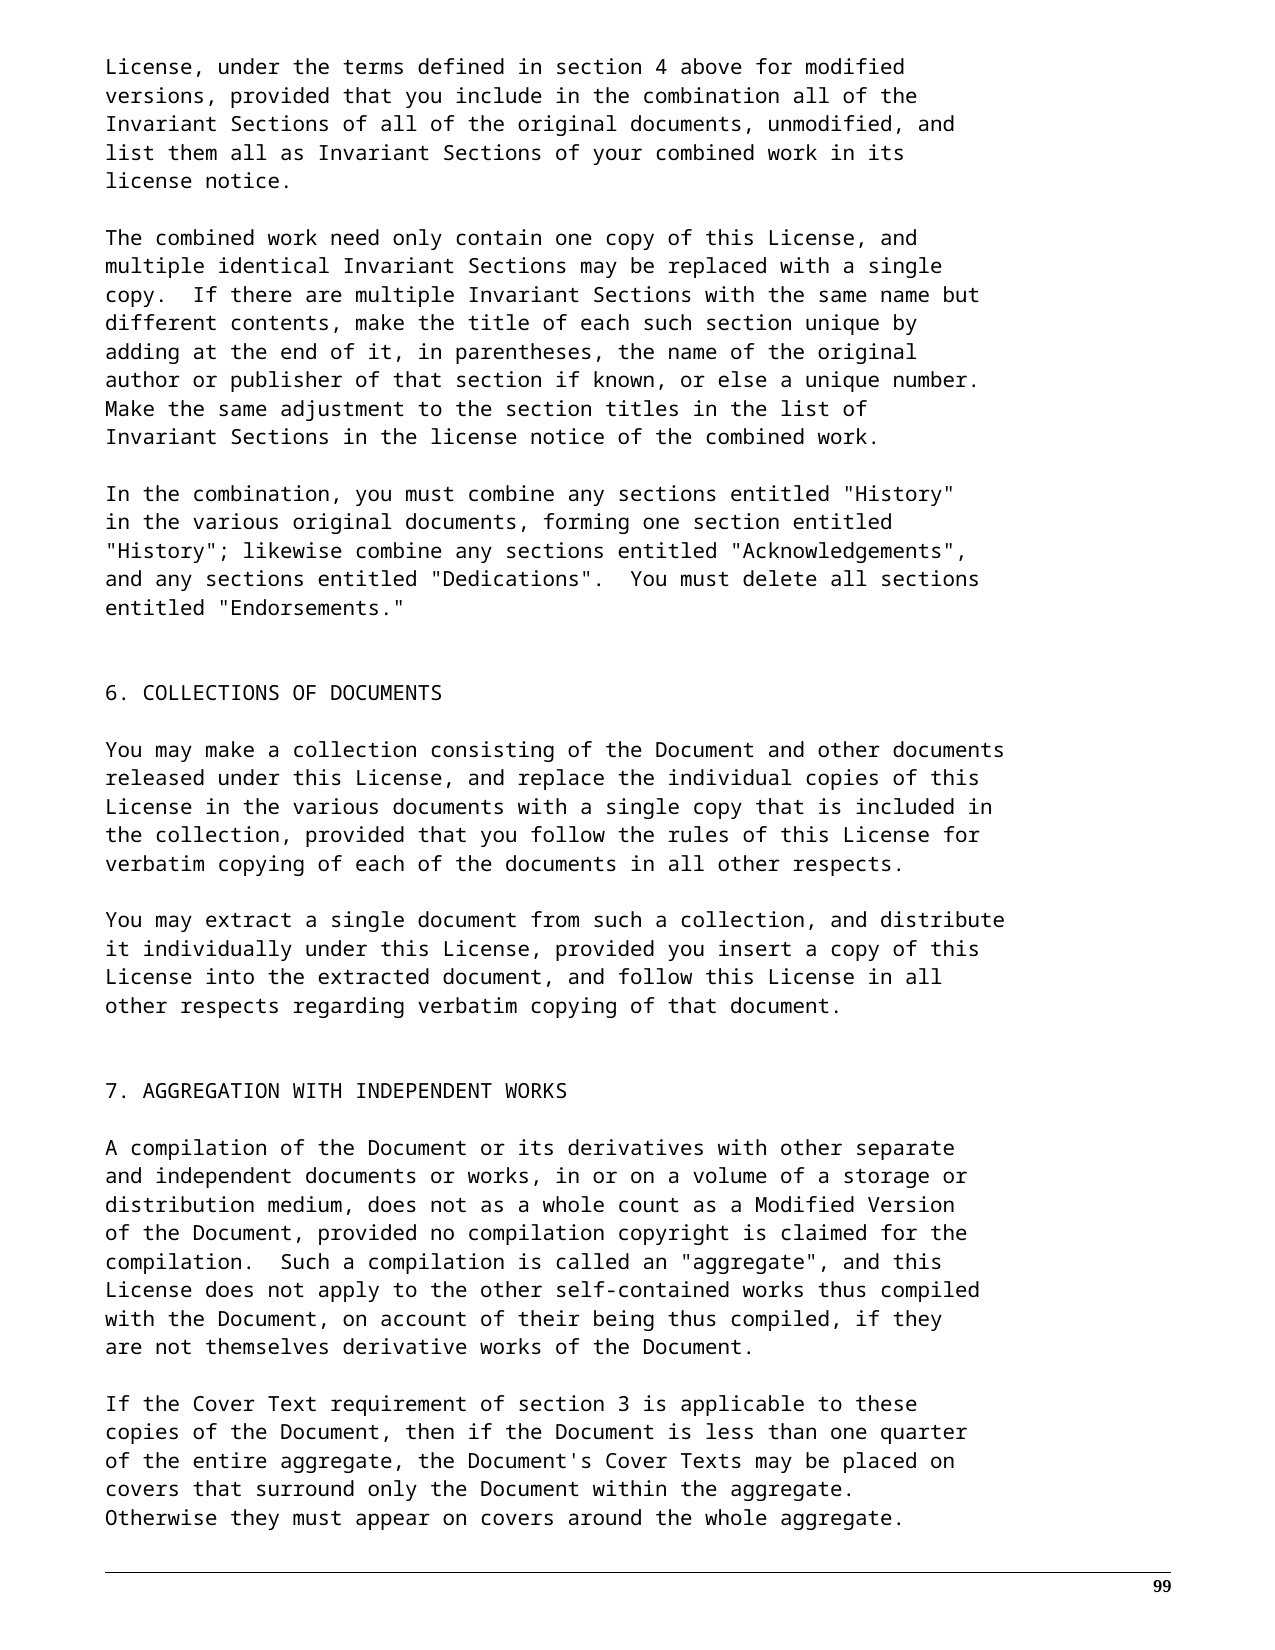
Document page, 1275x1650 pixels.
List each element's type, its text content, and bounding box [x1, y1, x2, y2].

text License into the extracted document, and follow this License in all [105, 962, 1186, 991]
text 7. AGGREGATION WITH INDEPENDENT WORKS [105, 1076, 1186, 1105]
text Make the same adjustment to the section titles in the list of [105, 394, 1186, 422]
text are not themselves derivative works of the Document. [105, 1332, 1186, 1361]
text compilation. Such a compilation is called an "aggregate", and this [105, 1247, 1186, 1275]
text it individually under this License, provided you insert a copy of this [105, 934, 1186, 962]
text License, under the terms defined in section 4 above for modified [105, 52, 1186, 81]
text Invariant Sections of all of the original documents, unmodified, and [105, 109, 1186, 138]
text License in the various documents with a single copy that is included in [105, 792, 1186, 820]
text of the Document, provided no compilation copyright is claimed for the [105, 1218, 1186, 1247]
text A compilation of the Document or its derivatives with other separate [105, 1133, 1186, 1162]
text adding at the end of it, in parentheses, the name of the original [105, 337, 1186, 365]
text License does not apply to the other self-contained works thus compiled [105, 1275, 1186, 1304]
text versions, provided that you include in the combination all of the [105, 81, 1186, 109]
text list them all as Invariant Sections of your combined work in its [105, 138, 1186, 166]
text covers that surround only the Document within the aggregate. [105, 1474, 1186, 1503]
text copies of the Document, then if the Document is less than one quarter [105, 1417, 1186, 1446]
text multiple identical Invariant Sections may be replaced with a single [105, 252, 1186, 280]
text In the combination, you must combine any sections entitled "History" [105, 479, 1186, 507]
text other respects regarding verbatim copying of that document. [105, 991, 1186, 1019]
text verbatim copying of each of the documents in all other respects. [105, 849, 1186, 877]
text released under this License, and replace the individual copies of this [105, 763, 1186, 792]
text 6. COLLECTIONS OF DOCUMENTS [105, 678, 1186, 707]
text distribution medium, does not as a whole count as a Modified Version [105, 1190, 1186, 1218]
text license notice. [105, 166, 1186, 195]
text If the Cover Text requirement of section 3 is applicable to these [105, 1389, 1186, 1417]
text of the entire aggregate, the Document's Cover Texts may be placed on [105, 1446, 1186, 1474]
text the collection, provided that you follow the rules of this License for [105, 820, 1186, 849]
text and any sections entitled "Dedications". You must delete all sections [105, 564, 1186, 593]
text Invariant Sections in the license notice of the combined work. [105, 422, 1186, 451]
text author or publisher of that section if known, or else a unique number. [105, 365, 1186, 394]
text entitled "Endorsements." [105, 593, 1186, 621]
text and independent documents or works, in or on a volume of a storage or [105, 1162, 1186, 1190]
text You may make a collection consisting of the Document and other documents [105, 735, 1186, 763]
text copy. If there are multiple Invariant Sections with the same name but [105, 280, 1186, 308]
text in the various original documents, forming one section entitled [105, 507, 1186, 536]
text with the Document, on account of their being thus compiled, if they [105, 1304, 1186, 1332]
text Otherwise they must appear on covers around the whole aggregate. [105, 1503, 1186, 1531]
text "History"; likewise combine any sections entitled "Acknowledgements", [105, 536, 1186, 564]
text You may extract a single document from such a collection, and distribute [105, 906, 1186, 934]
text different contents, make the title of each such section unique by [105, 308, 1186, 337]
text The combined work need only contain one copy of this License, and [105, 223, 1186, 252]
